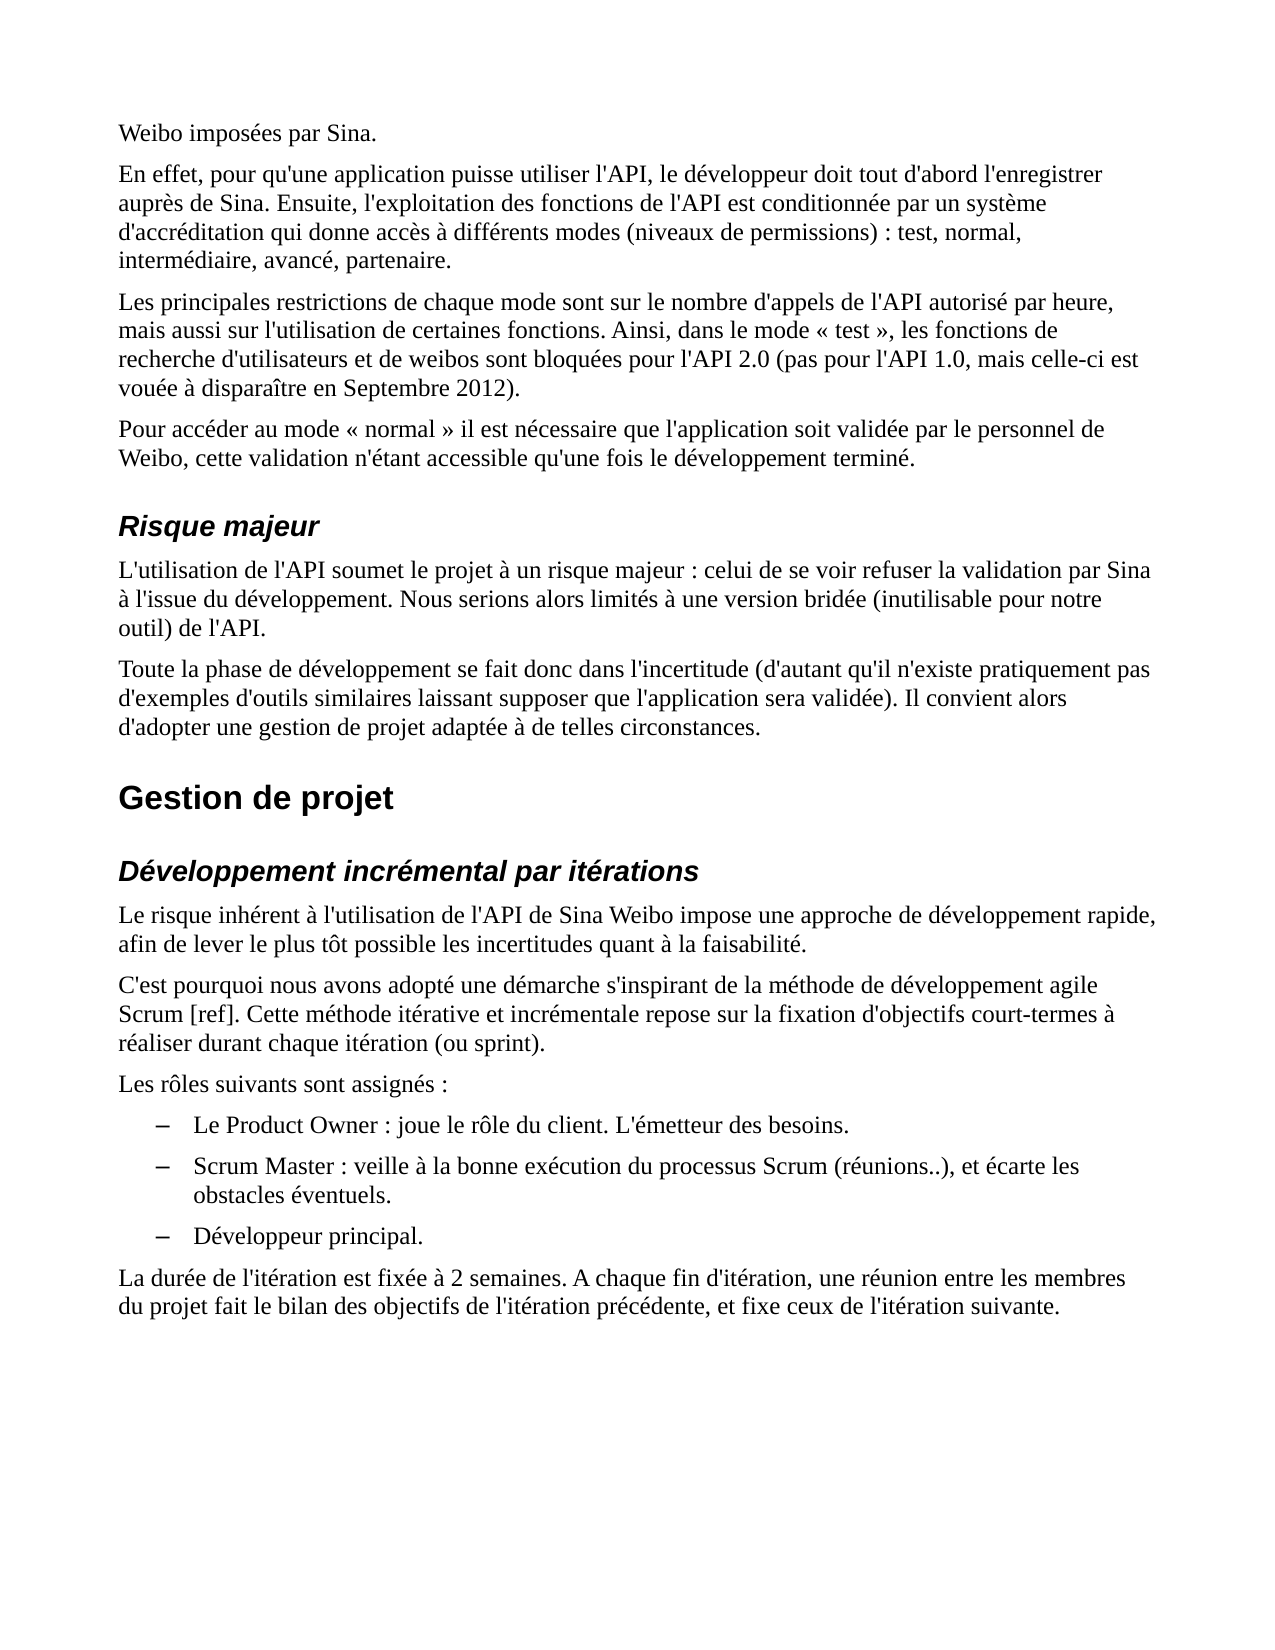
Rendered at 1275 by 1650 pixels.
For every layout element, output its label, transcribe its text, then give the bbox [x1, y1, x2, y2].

subtitle Gestion de projet [118, 778, 1157, 817]
subtitle Développement incrémental par itérations [118, 854, 1157, 888]
text Pour accéder au mode « normal » il est nécessaire que l'application soit validée par le personnel de Weibo, cette validation n'étant accessible qu'une fois le développement terminé. [118, 414, 1157, 472]
text La durée de l'itération est fixée à 2 semaines. A chaque fin d'itération, une réunion entre les membres du projet fait le bilan des objectifs de l'itération précédente, et fixe ceux de l'itération suivante. [118, 1263, 1157, 1320]
text Weibo imposées par Sina. [118, 118, 1157, 147]
text Toute la phase de développement se fait donc dans l'incertitude (d'autant qu'il n'existe pratiquement pas d'exemples d'outils similaires laissant supposer que l'application sera validée). Il convient alors d'adopter une gestion de projet adaptée à de telles circonstances. [118, 654, 1157, 740]
subtitle Risque majeur [118, 509, 1157, 543]
text Les principales restrictions de chaque mode sont sur le nombre d'appels de l'API autorisé par heure, mais aussi sur l'utilisation de certaines fonctions. Ainsi, dans le mode « test », les fonctions de recherche d'utilisateurs et de weibos sont bloquées pour l'API 2.0 (pas pour l'API 1.0, mais celle-ci est vouée à disparaître en Septembre 2012). [118, 287, 1157, 402]
text C'est pourquoi nous avons adopté une démarche s'inspirant de la méthode de développement agile Scrum [ref]. Cette méthode itérative et incrémentale repose sur la fixation d'objectifs court-termes à réaliser durant chaque itération (ou sprint). [118, 970, 1157, 1056]
text En effet, pour qu'une application puisse utiliser l'API, le développeur doit tout d'abord l'enregistrer auprès de Sina. Ensuite, l'exploitation des fonctions de l'API est conditionnée par un système d'accréditation qui donne accès à différents modes (niveaux de permissions) : test, normal, intermédiaire, avancé, partenaire. [118, 159, 1157, 274]
list Scrum Master : veille à la bonne exécution du processus Scrum (réunions..), et écarte les obstacles éventuels. [156, 1151, 1157, 1209]
text Les rôles suivants sont assignés : [118, 1069, 1157, 1098]
text Le risque inhérent à l'utilisation de l'API de Sina Weibo impose une approche de développement rapide, afin de lever le plus tôt possible les incertitudes quant à la faisabilité. [118, 900, 1157, 958]
text L'utilisation de l'API soumet le projet à un risque majeur : celui de se voir refuser la validation par Sina à l'issue du développement. Nous serions alors limités à une version bridée (inutilisable pour notre outil) de l'API. [118, 555, 1157, 642]
list Le Product Owner : joue le rôle du client. L'émetteur des besoins. [156, 1110, 1157, 1139]
list Développeur principal. [156, 1221, 1157, 1250]
